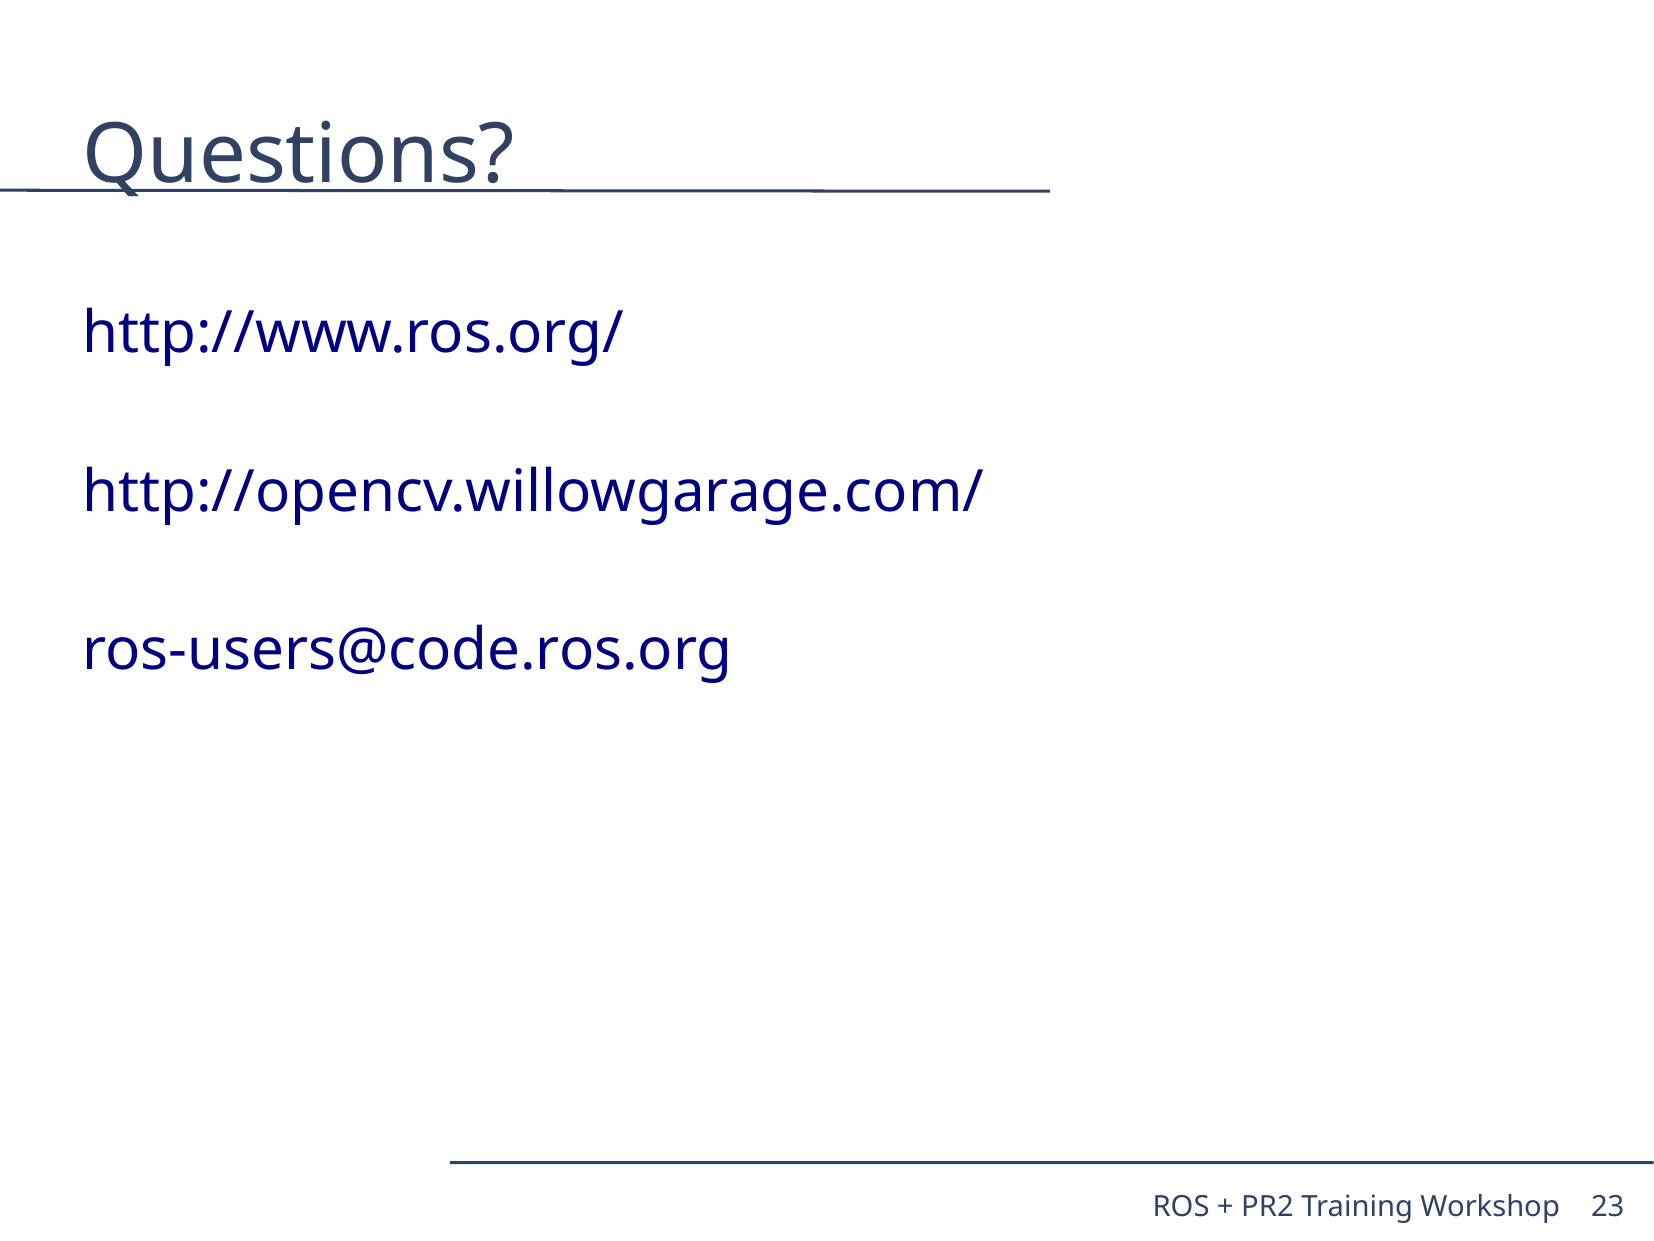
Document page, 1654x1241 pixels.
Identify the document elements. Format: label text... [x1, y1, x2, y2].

list http://www.ros.org/ http://opencv.willowgarage.com/ ros-users@code.ros.org [82, 290, 1571, 1109]
title Questions? [82, 75, 1571, 226]
